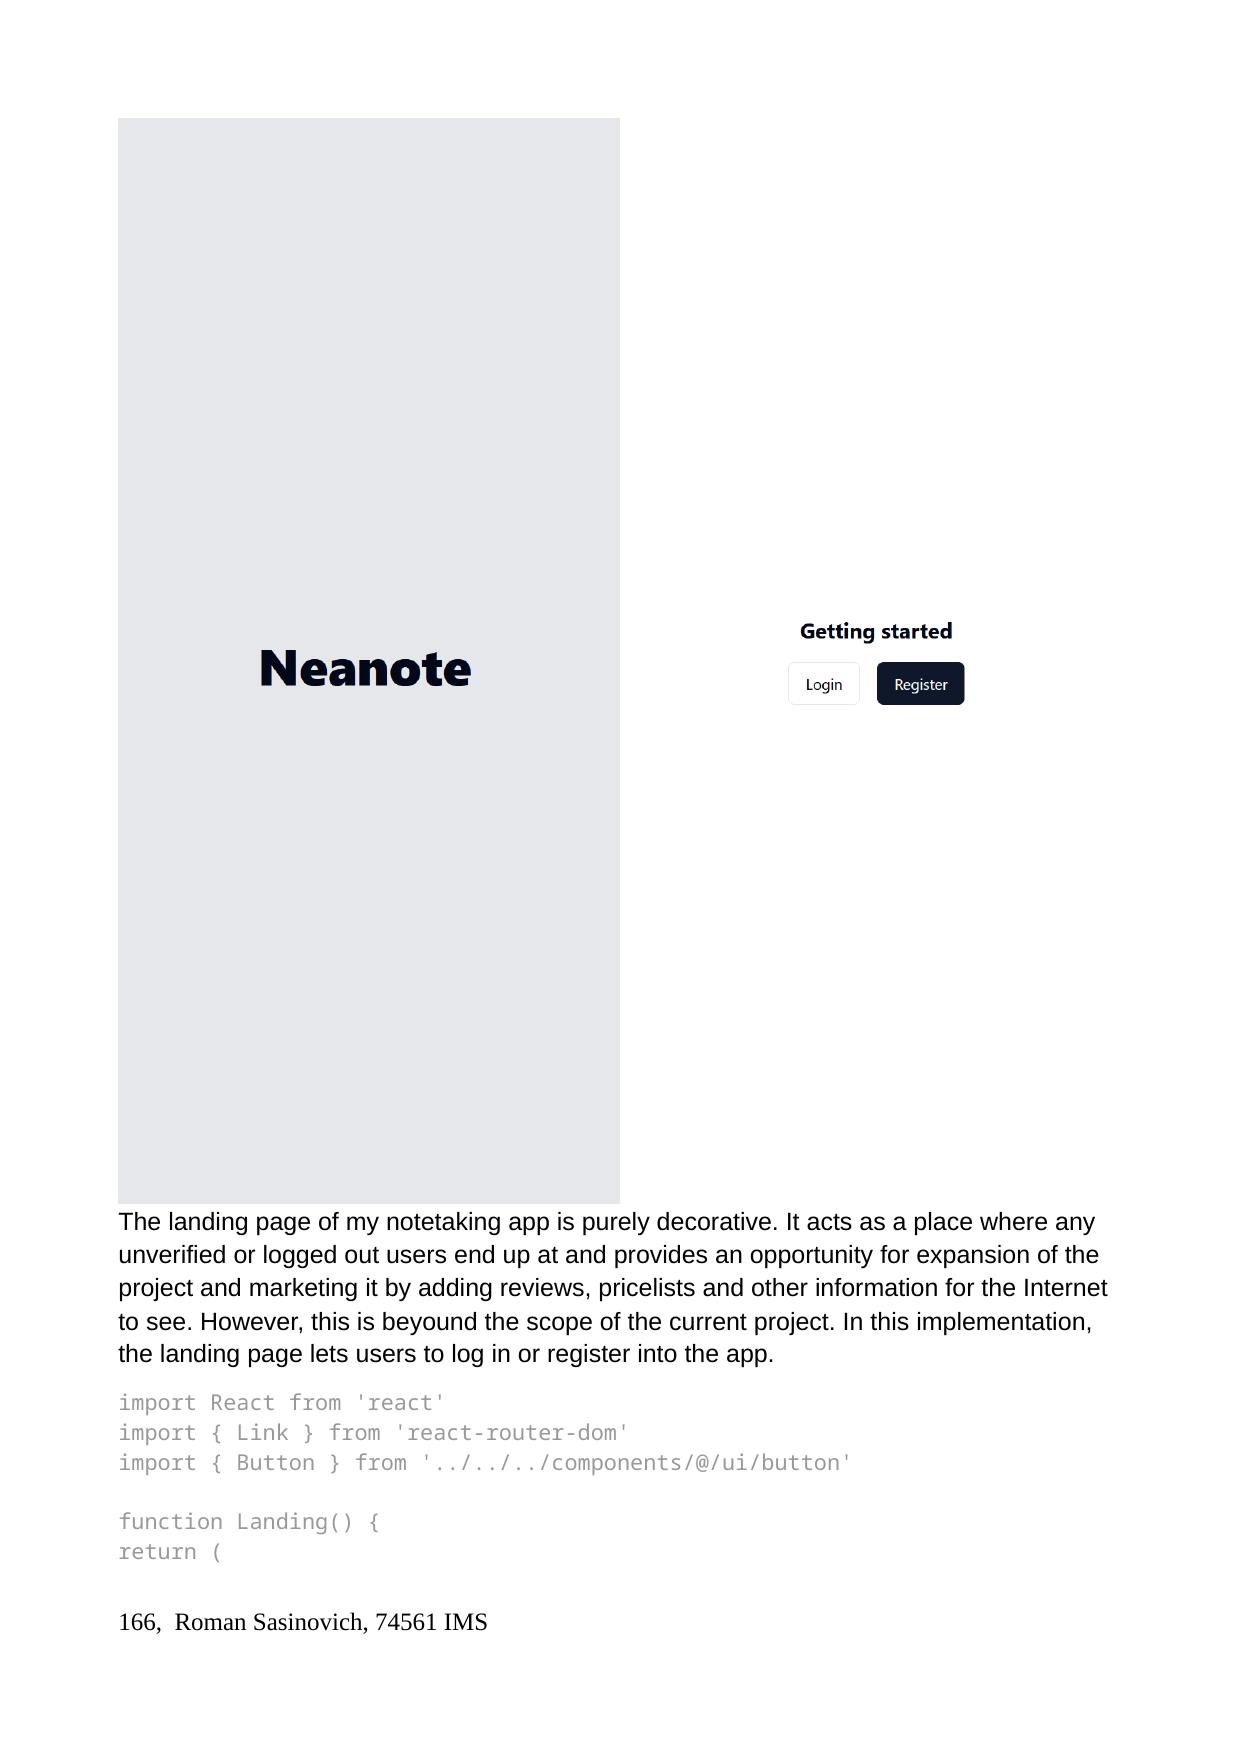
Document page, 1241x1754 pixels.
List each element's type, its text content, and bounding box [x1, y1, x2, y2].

text import React from 'react' [118, 1387, 1122, 1417]
text function Landing() { [118, 1506, 1122, 1536]
text The landing page of my notetaking app is purely decorative. It acts as a place where any unverified or logged out users end up at and provides an opportunity for expansion of the project and marketing it by adding reviews, pricelists and other information for the Internet to see. However, this is beyound the scope of the current project. In this implementation, the landing page lets users to log in or register into the app. [118, 1204, 1122, 1368]
text import { Button } from '../../../components/@/ui/button' [118, 1447, 1122, 1476]
picture [118, 118, 1123, 1204]
text import { Link } from 'react-router-dom' [118, 1417, 1122, 1447]
text return ( [118, 1536, 1122, 1566]
